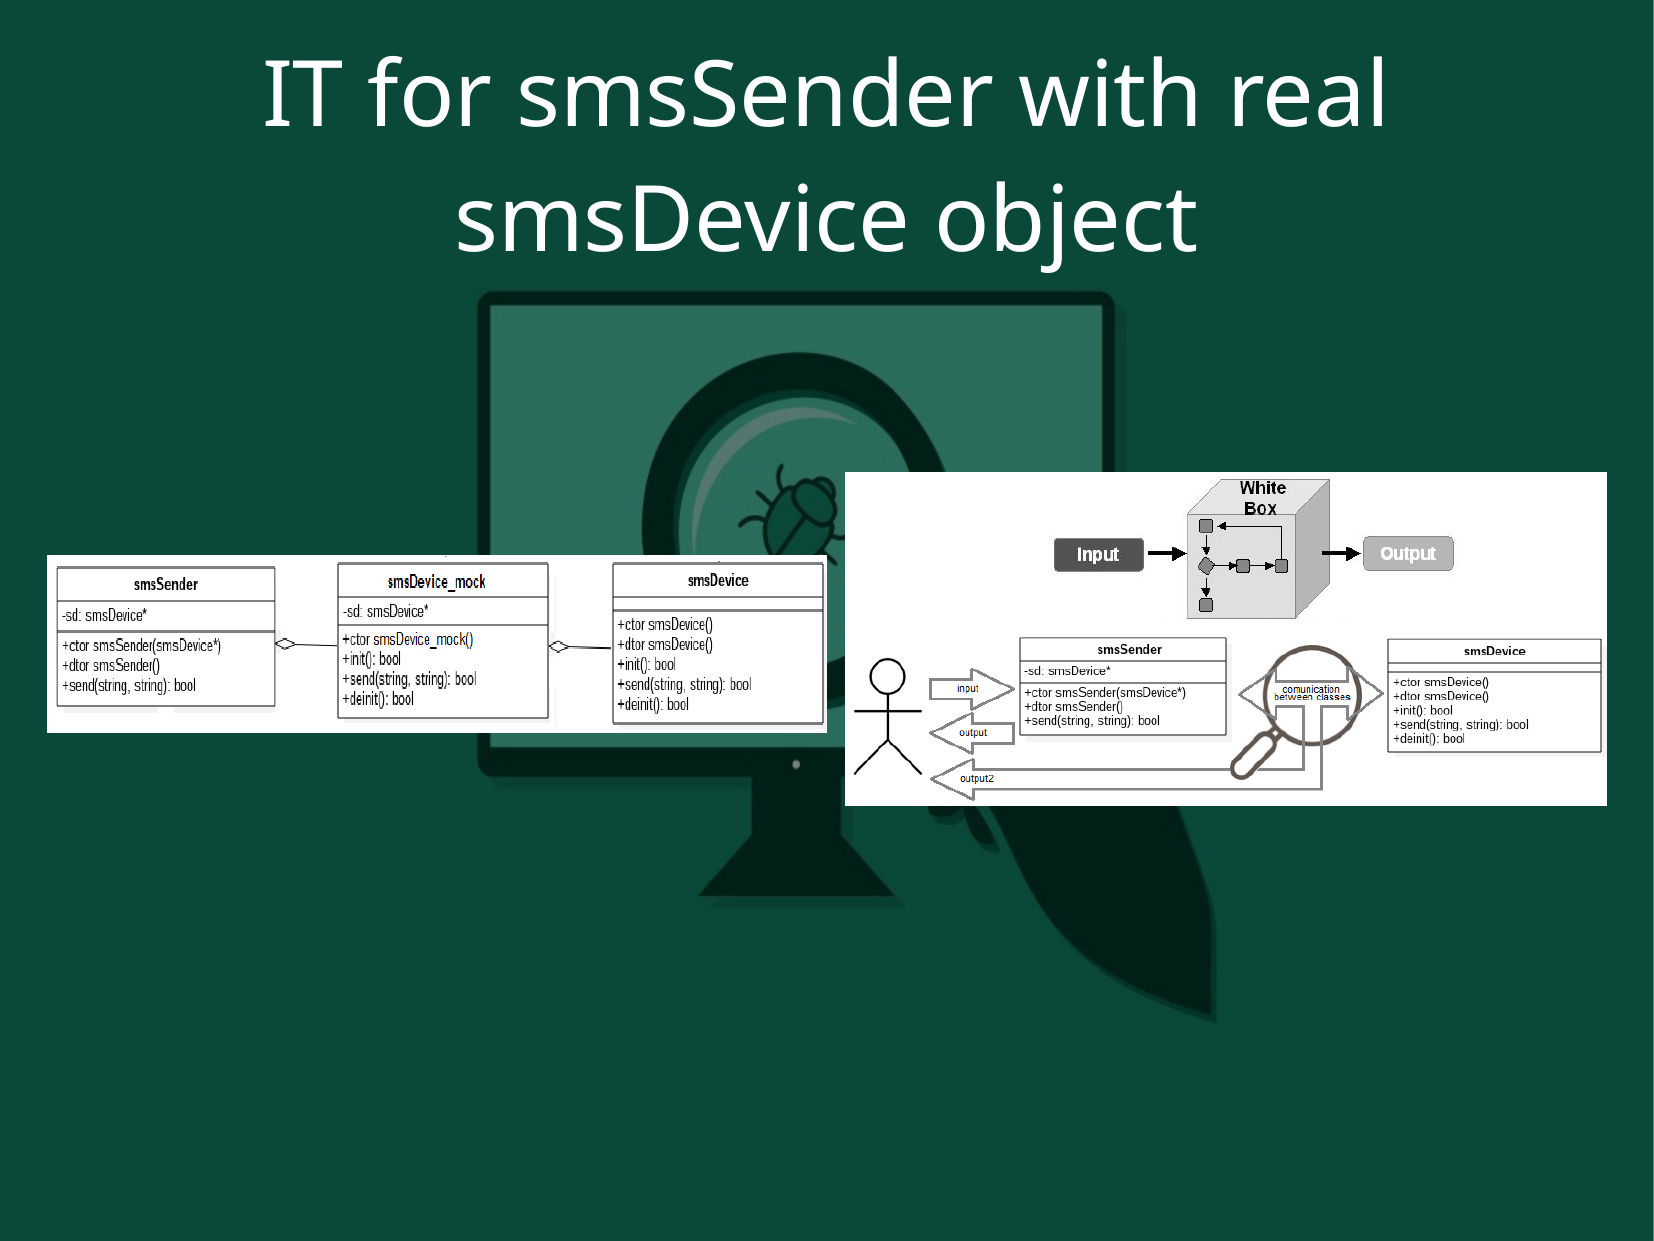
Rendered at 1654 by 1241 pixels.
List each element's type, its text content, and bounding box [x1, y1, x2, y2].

title IT for smsSender with real smsDevice object [82, 16, 1571, 290]
picture [0, 0, 1654, 1241]
